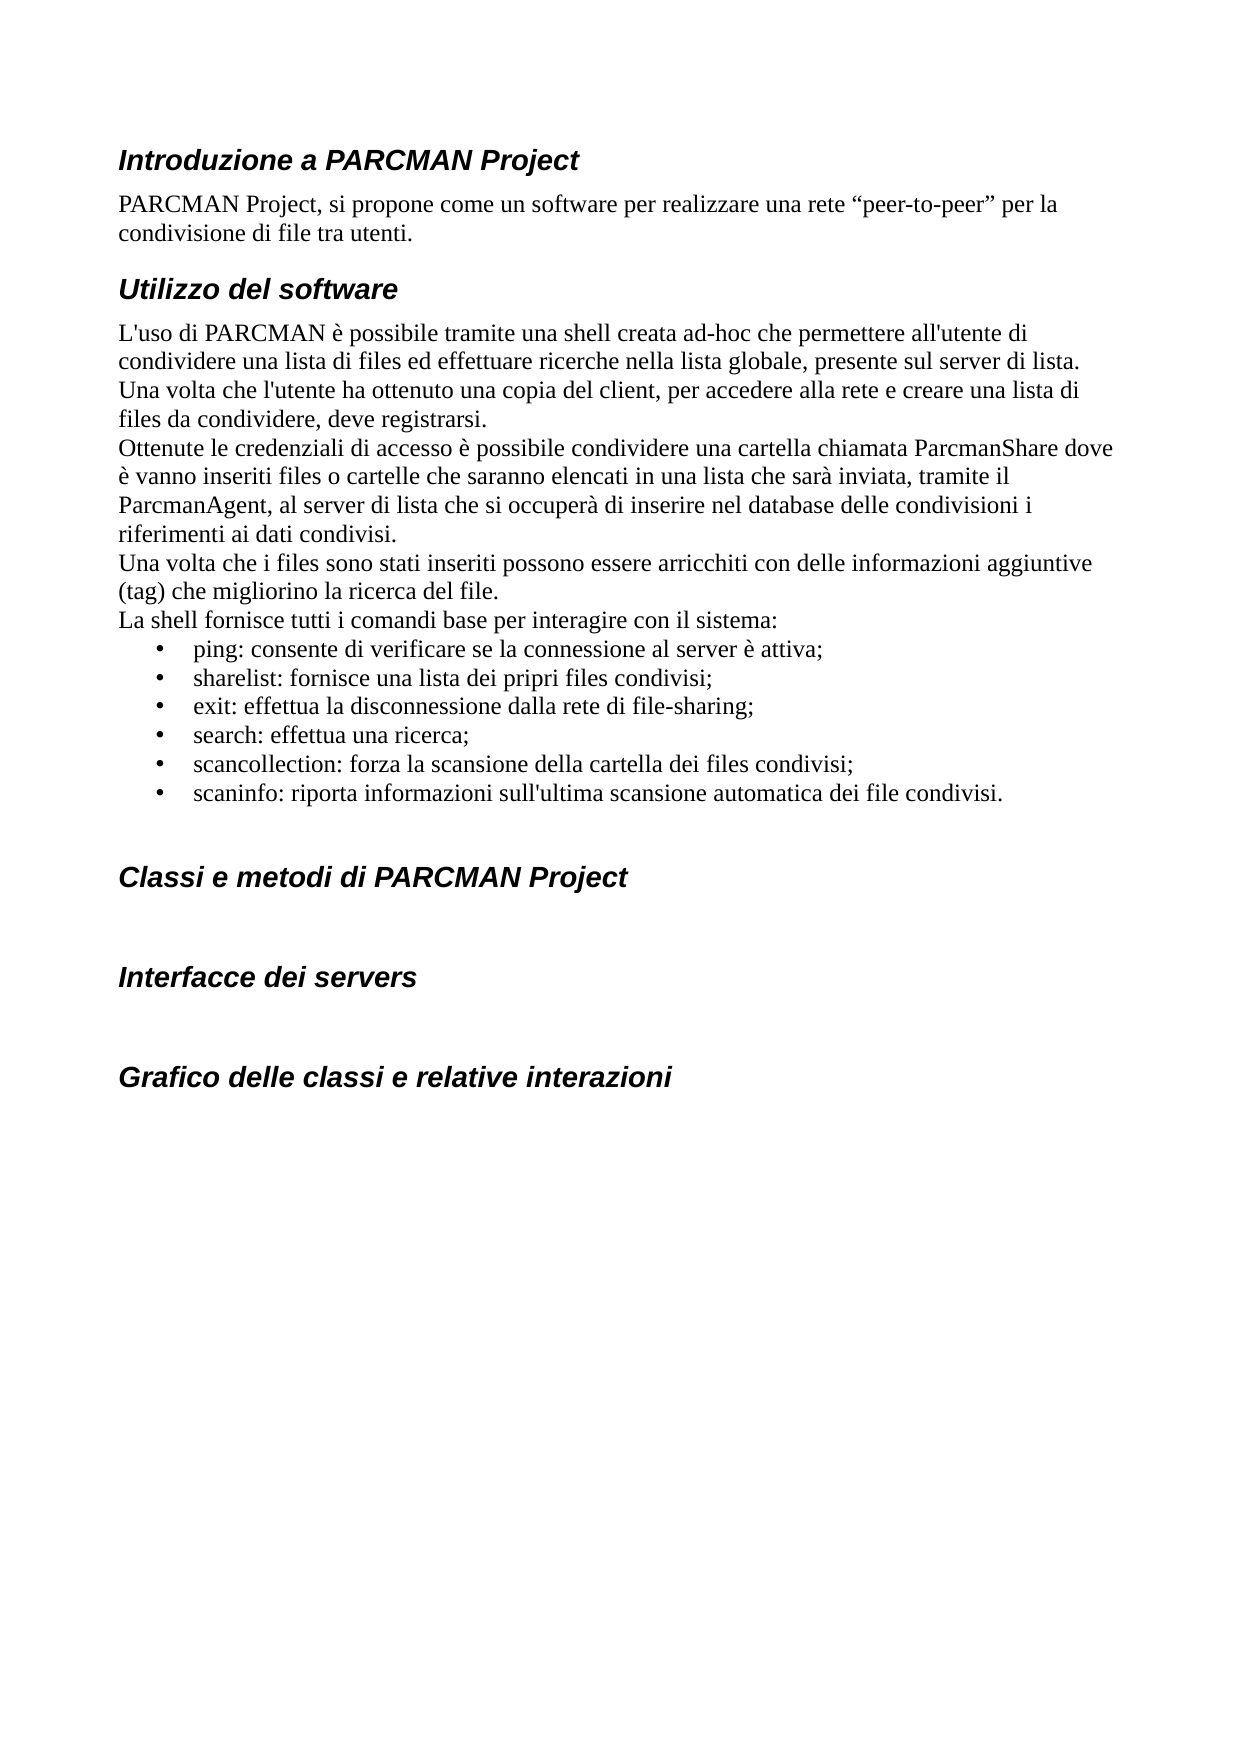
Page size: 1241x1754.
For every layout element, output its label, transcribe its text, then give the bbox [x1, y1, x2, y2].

list exit: effettua la disconnessione dalla rete di file-sharing; [156, 691, 1122, 720]
text PARCMAN Project, si propone come un software per realizzare una rete “peer-to-peer” per la condivisione di file tra utenti. [118, 189, 1122, 247]
text Una volta che l'utente ha ottenuto una copia del client, per accedere alla rete e creare una lista di files da condividere, deve registrarsi. [118, 375, 1122, 433]
list search: effettua una ricerca; [156, 720, 1122, 749]
text L'uso di PARCMAN è possibile tramite una shell creata ad-hoc che permettere all'utente di condividere una lista di files ed effettuare ricerche nella lista globale, presente sul server di lista. [118, 318, 1122, 375]
subtitle Classi e metodi di PARCMAN Project [118, 860, 1122, 894]
subtitle Interfacce dei servers [118, 960, 1122, 993]
list scancollection: forza la scansione della cartella dei files condivisi; [156, 749, 1122, 778]
list ping: consente di verificare se la connessione al server è attiva; [156, 634, 1122, 663]
text Ottenute le credenziali di accesso è possibile condividere una cartella chiamata ParcmanShare dove è vanno inseriti files o cartelle che saranno elencati in una lista che sarà inviata, tramite il ParcmanAgent, al server di lista che si occuperà di inserire nel database delle condivisioni i riferimenti ai dati condivisi. [118, 433, 1122, 548]
subtitle Introduzione a PARCMAN Project [118, 143, 1122, 177]
list scaninfo: riporta informazioni sull'ultima scansione automatica dei file condivisi. [156, 778, 1122, 806]
text Una volta che i files sono stati inseriti possono essere arricchiti con delle informazioni aggiuntive (tag) che migliorino la ricerca del file. [118, 548, 1122, 605]
text La shell fornisce tutti i comandi base per interagire con il sistema: [118, 605, 1122, 634]
subtitle Grafico delle classi e relative interazioni [118, 1060, 1122, 1093]
list sharelist: fornisce una lista dei pripri files condivisi; [156, 663, 1122, 691]
subtitle Utilizzo del software [118, 272, 1122, 305]
